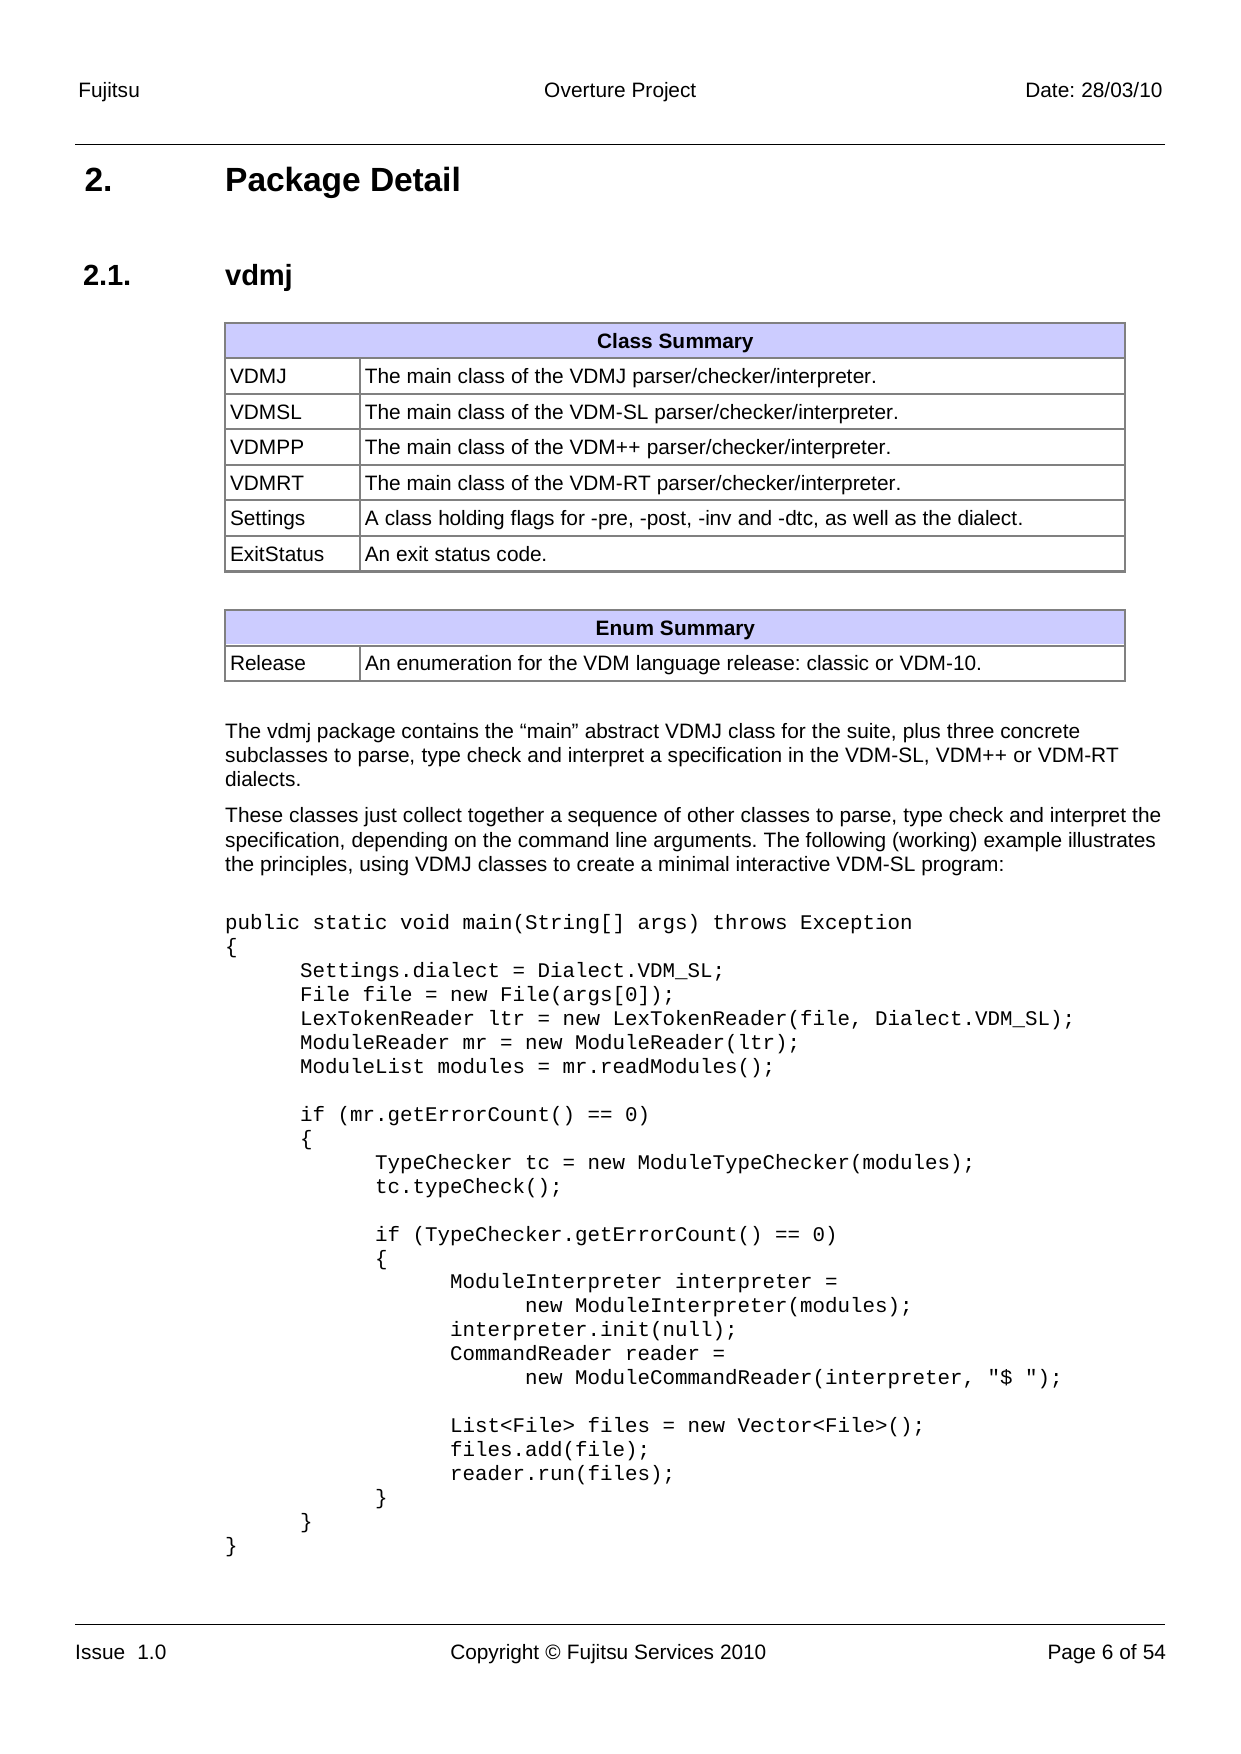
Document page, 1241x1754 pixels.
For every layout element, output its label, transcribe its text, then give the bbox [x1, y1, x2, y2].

text List<File> files = new Vector<File>(); [225, 1415, 1165, 1439]
text files.add(file); [225, 1439, 1165, 1463]
table_cell The main class of the VDM-RT parser/checker/interpreter. [361, 466, 1124, 499]
text TypeChecker tc = new ModuleTypeChecker(modules); [225, 1152, 1165, 1176]
subtitle vdmj [75, 258, 1165, 292]
table_cell VDMJ [226, 359, 359, 393]
text interpreter.init(null); [225, 1319, 1165, 1343]
table_header Class Summary [226, 324, 1124, 357]
text new ModuleCommandReader(interpreter, "$ "); [225, 1367, 1165, 1391]
text File file = new File(args[0]); [225, 984, 1165, 1008]
text ModuleInterpreter interpreter = [225, 1271, 1165, 1295]
table_header Enum Summary [226, 611, 1124, 644]
subtitle Package Detail [75, 160, 1165, 198]
table_cell VDMSL [226, 395, 359, 428]
text { [225, 1247, 1165, 1271]
text } [225, 1487, 1165, 1511]
text public static void main(String[] args) throws Exception [225, 912, 1165, 936]
text { [225, 1128, 1165, 1152]
text ModuleReader mr = new ModuleReader(ltr); [225, 1032, 1165, 1056]
text Settings.dialect = Dialect.VDM_SL; [225, 960, 1165, 984]
text LexTokenReader ltr = new LexTokenReader(file, Dialect.VDM_SL); [225, 1008, 1165, 1032]
text new ModuleInterpreter(modules); [225, 1295, 1165, 1319]
text CommandReader reader = [225, 1343, 1165, 1367]
table_cell The main class of the VDM-SL parser/checker/interpreter. [361, 395, 1124, 428]
table_cell The main class of the VDMJ parser/checker/interpreter. [361, 359, 1124, 393]
text The vdmj package contains the “main” abstract VDMJ class for the suite, plus three concrete subclasses to parse, type check and interpret a specification in the VDM-SL, VDM++ or VDM-RT dialects. [225, 719, 1165, 791]
text ModuleList modules = mr.readModules(); [225, 1056, 1165, 1080]
text } [225, 1535, 1165, 1559]
table_cell ExitStatus [226, 537, 359, 570]
table_cell A class holding flags for -pre, -post, -inv and -dtc, as well as the dialect. [361, 501, 1124, 535]
table_cell An exit status code. [361, 537, 1124, 570]
text These classes just collect together a sequence of other classes to parse, type check and interpret the specification, depending on the command line arguments. The following (working) example illustrates the principles, using VDMJ classes to create a minimal interactive VDM-SL program: [225, 803, 1165, 876]
table_cell VDMPP [226, 430, 359, 464]
text } [225, 1511, 1165, 1535]
text reader.run(files); [225, 1463, 1165, 1487]
text if (mr.getErrorCount() == 0) [225, 1104, 1165, 1128]
table_cell Release [226, 647, 359, 680]
table_cell An enumeration for the VDM language release: classic or VDM-10. [361, 647, 1124, 680]
text if (TypeChecker.getErrorCount() == 0) [225, 1223, 1165, 1247]
text tc.typeCheck(); [225, 1176, 1165, 1199]
table_cell Settings [226, 501, 359, 535]
table_cell VDMRT [226, 466, 359, 499]
text { [225, 936, 1165, 960]
table_cell The main class of the VDM++ parser/checker/interpreter. [361, 430, 1124, 464]
